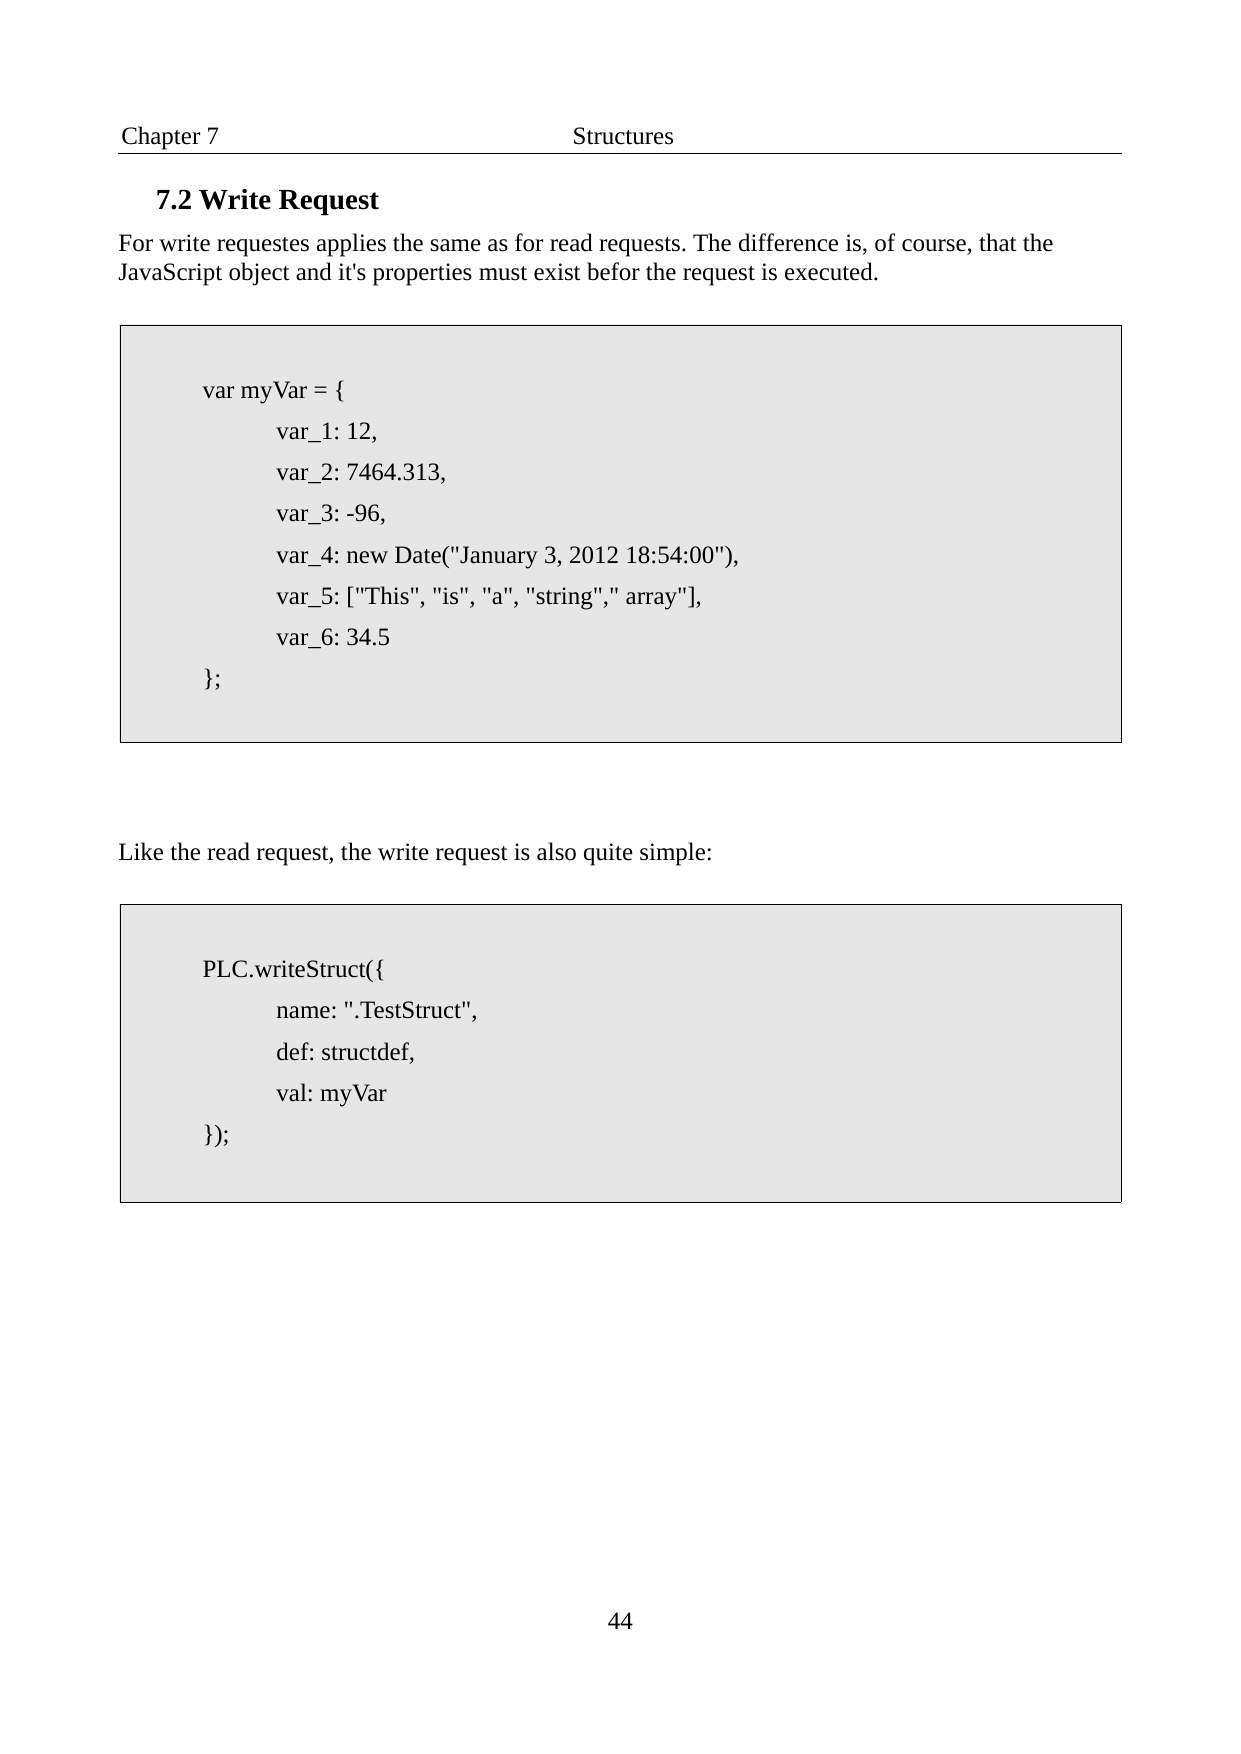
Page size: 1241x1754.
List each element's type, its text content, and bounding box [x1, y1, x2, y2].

subtitle 7.2 Write Request [156, 182, 1122, 216]
text name: ".TestStruct", [128, 996, 1112, 1024]
text For write requestes applies the same as for read requests. The difference is, of course, that the JavaScript object and it's properties must exist befor the request is executed. [118, 228, 1122, 286]
text PLC.writeStruct({ [128, 954, 1112, 983]
text }); [128, 1119, 1112, 1148]
text var_5: ["This", "is", "a", "string"," array"], [128, 581, 1112, 610]
text var_6: 34.5 [128, 622, 1112, 651]
text var_1: 12, [128, 416, 1112, 445]
text var_3: -96, [128, 498, 1112, 527]
text }; [128, 663, 1112, 692]
text var myVar = { [128, 375, 1112, 403]
text val: myVar [128, 1078, 1112, 1107]
text Like the read request, the write request is also quite simple: [118, 837, 1122, 866]
text def: structdef, [128, 1037, 1112, 1066]
text var_4: new Date("January 3, 2012 18:54:00"), [128, 540, 1112, 568]
text var_2: 7464.313, [128, 457, 1112, 486]
